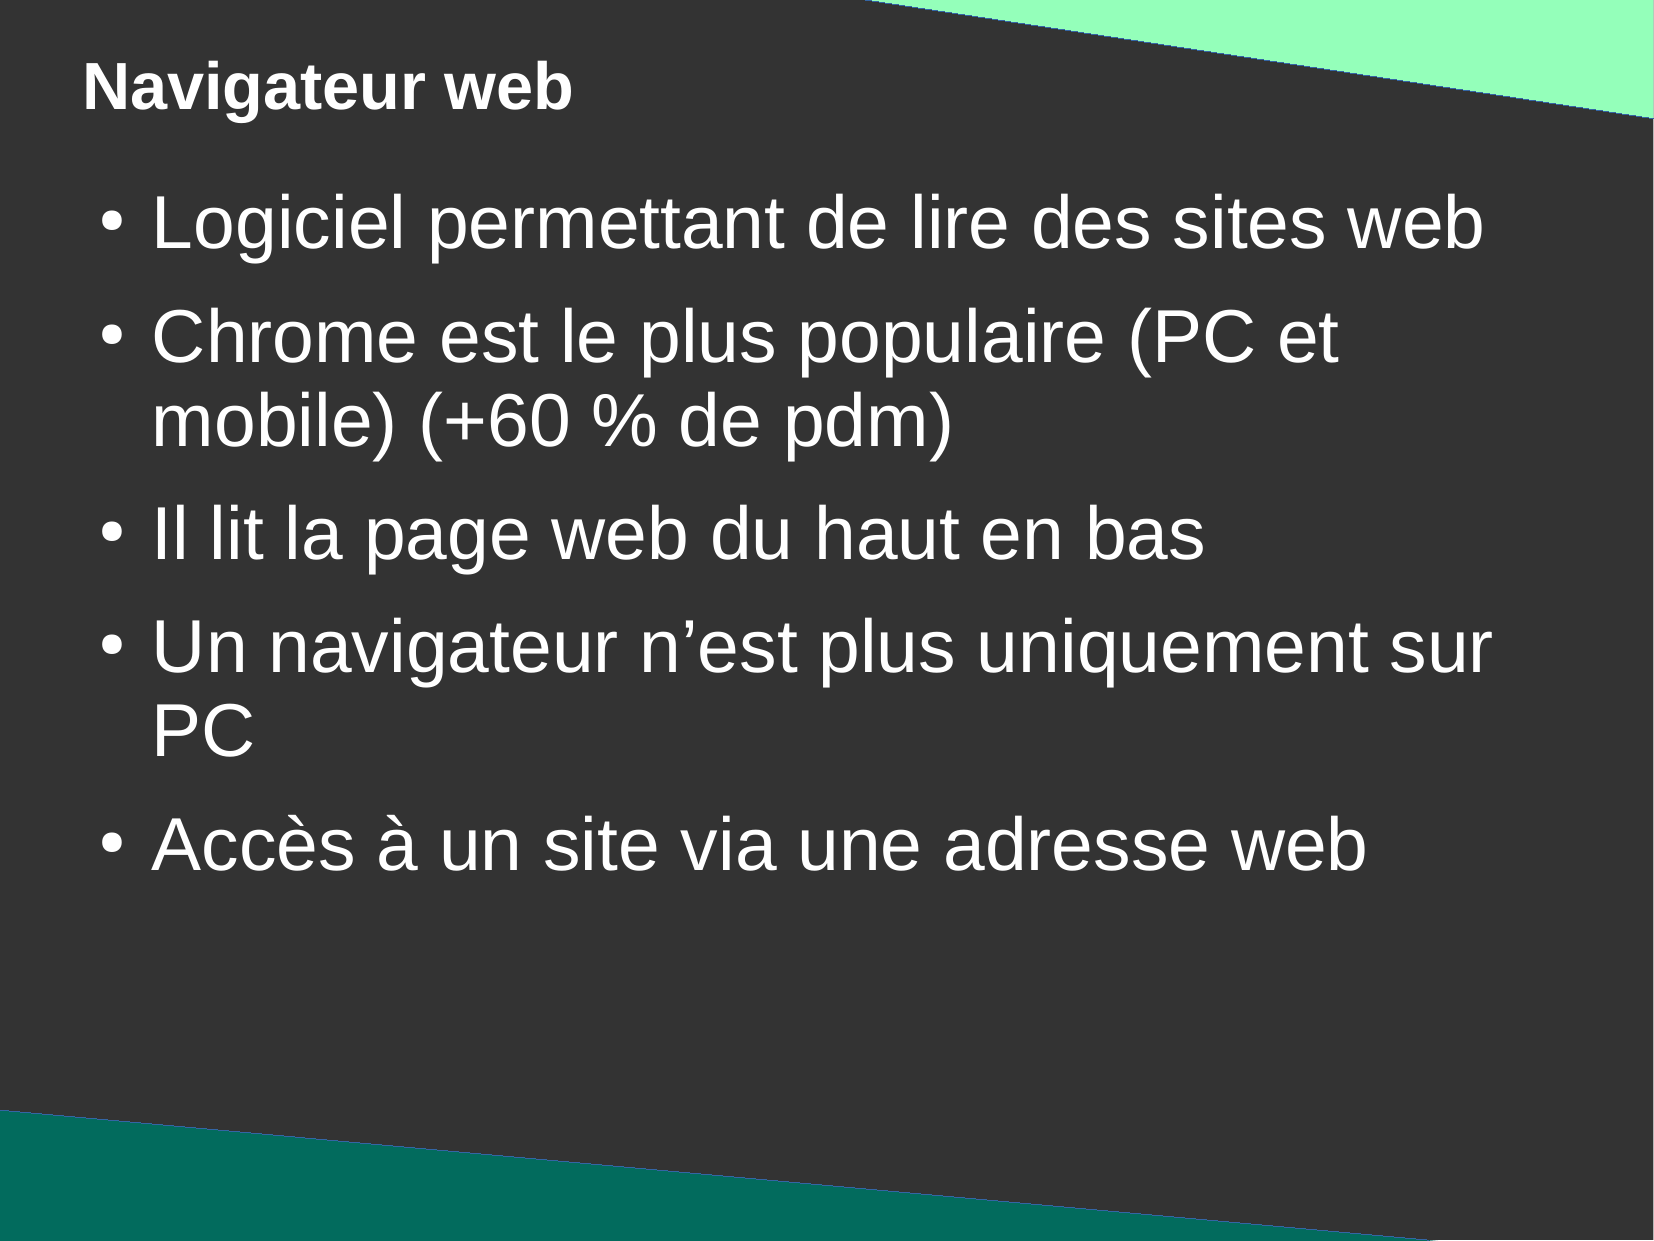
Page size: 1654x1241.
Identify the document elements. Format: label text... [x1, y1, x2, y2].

list Logiciel permettant de lire des sites web Chrome est le plus populaire (PC et mobile) (+60 % de pdm) Il lit la page web du haut en bas Un navigateur n’est plus uniquement sur PC Accès à un site via une adresse web [80, 180, 1605, 900]
text_box [865, 0, 1654, 119]
title Navigateur web [82, 49, 1571, 152]
